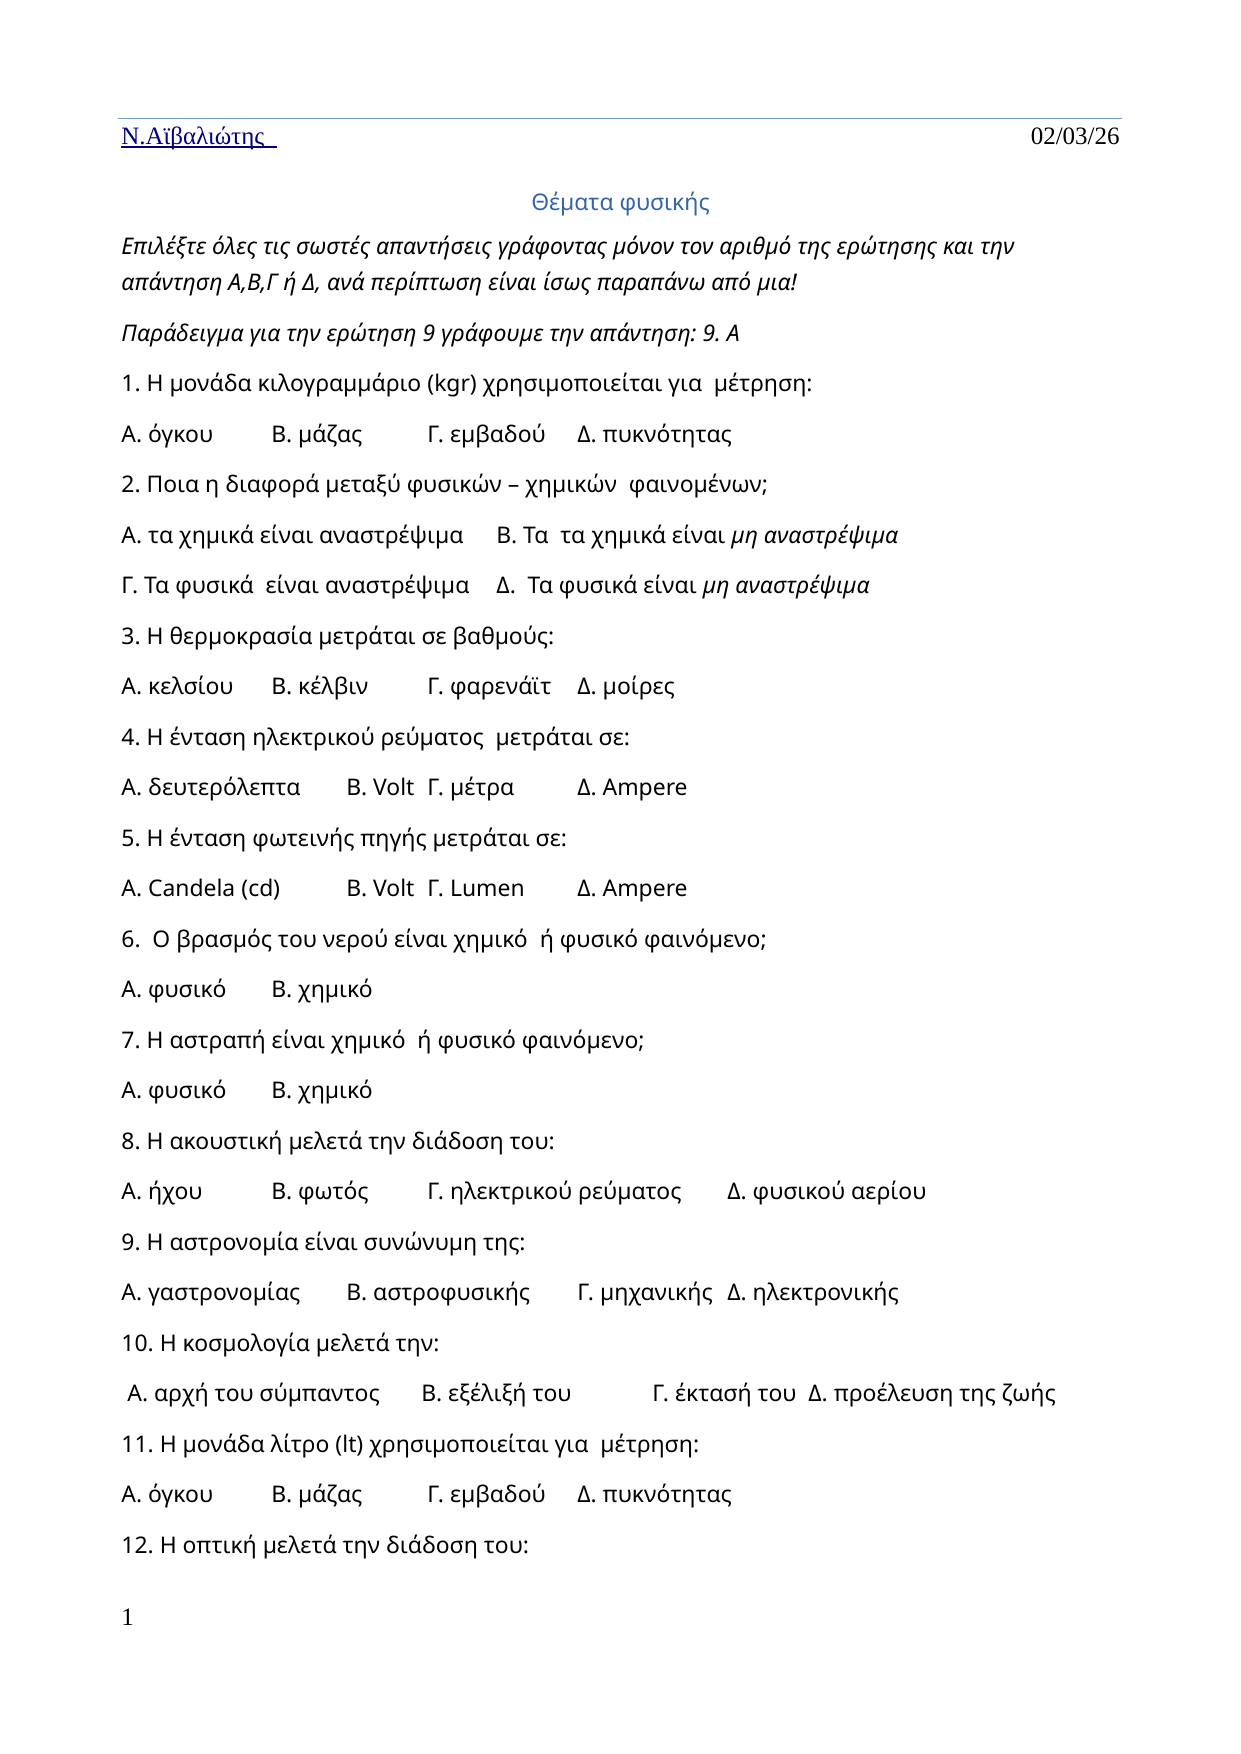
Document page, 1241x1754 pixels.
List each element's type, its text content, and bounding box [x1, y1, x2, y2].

text Α. δευτερόλεπτα Β. Volt Γ. μέτρα Δ. Ampere [121, 771, 1119, 802]
text 4. Η ένταση ηλεκτρικού ρεύματος μετράται σε: [121, 721, 1119, 752]
subtitle Θέματα φυσικής [121, 186, 1119, 217]
text 1. Η μονάδα κιλογραμμάριο (kgr) χρησιμοποιείται για μέτρηση: [121, 367, 1119, 398]
text Α. αρχή του σύμπαντος Β. εξέλιξή του Γ. έκτασή του Δ. προέλευση της ζωής [121, 1377, 1119, 1409]
text 9. Η αστρονομία είναι συνώνυμη της: [121, 1226, 1119, 1257]
text Παράδειγμα για την ερώτηση 9 γράφουμε την απάντηση: 9. Α [121, 316, 1119, 348]
text Α. όγκου Β. μάζας Γ. εμβαδού Δ. πυκνότητας [121, 1478, 1119, 1510]
text Γ. Τα φυσικά είναι αναστρέψιμα Δ. Τα φυσικά είναι μη αναστρέψιμα [121, 569, 1119, 600]
text 3. Η θερμοκρασία μετράται σε βαθμούς: [121, 619, 1119, 651]
text Α. όγκου Β. μάζας Γ. εμβαδού Δ. πυκνότητας [121, 417, 1119, 449]
text Α. τα χημικά είναι αναστρέψιμα Β. Τα τα χημικά είναι μη αναστρέψιμα [121, 518, 1119, 550]
text Α. φυσικό Β. χημικό [121, 973, 1119, 1004]
text Α. γαστρονομίας Β. αστροφυσικής Γ. μηχανικής Δ. ηλεκτρονικής [121, 1276, 1119, 1308]
text 11. Η μονάδα λίτρο (lt) χρησιμοποιείται για μέτρηση: [121, 1428, 1119, 1459]
text Α. Candela (cd) Β. Volt Γ. Lumen Δ. Ampere [121, 872, 1119, 903]
text 12. Η οπτική μελετά την διάδοση του: [121, 1529, 1119, 1560]
text Επιλέξτε όλες τις σωστές απαντήσεις γράφοντας μόνον τον αριθμό της ερώτησης και την απάντηση Α,Β,Γ ή Δ, ανά περίπτωση είναι ίσως παραπάνω από μια! [121, 230, 1119, 297]
text Α. φυσικό Β. χημικό [121, 1074, 1119, 1106]
text 2. Ποια η διαφορά μεταξύ φυσικών – χημικών φαινομένων; [121, 468, 1119, 499]
text 6. Ο βρασμός του νερού είναι χημικό ή φυσικό φαινόμενο; [121, 923, 1119, 954]
text Α. κελσίου Β. κέλβιν Γ. φαρενάϊτ Δ. μοίρες [121, 670, 1119, 701]
text 8. Η ακουστική μελετά την διάδοση του: [121, 1125, 1119, 1156]
text 10. Η κοσμολογία μελετά την: [121, 1327, 1119, 1358]
text 7. Η αστραπή είναι χημικό ή φυσικό φαινόμενο; [121, 1024, 1119, 1055]
text 5. Η ένταση φωτεινής πηγής μετράται σε: [121, 822, 1119, 853]
text Α. ήχου Β. φωτός Γ. ηλεκτρικού ρεύματος Δ. φυσικού αερίου [121, 1175, 1119, 1207]
